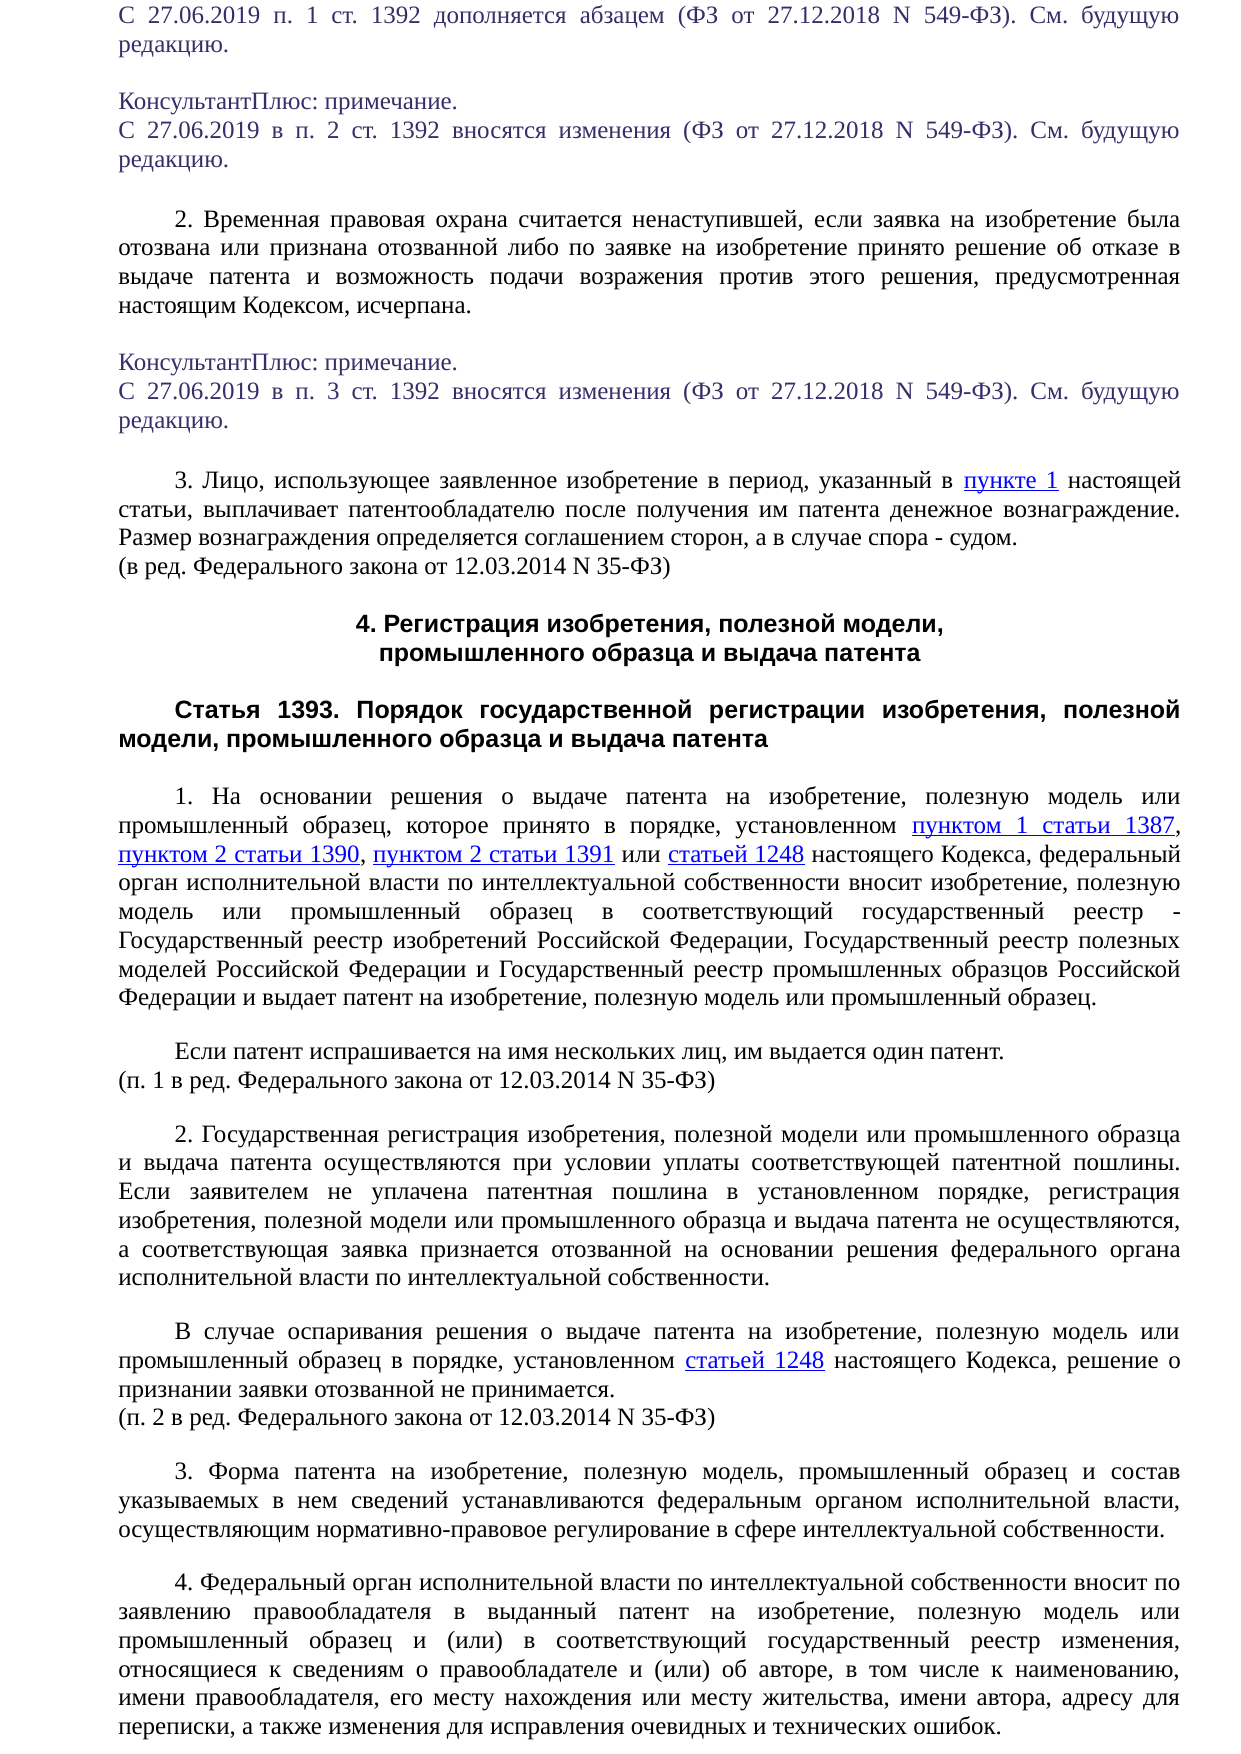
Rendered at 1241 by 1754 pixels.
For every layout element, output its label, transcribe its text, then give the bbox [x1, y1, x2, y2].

text 2. Временная правовая охрана считается ненаступившей, если заявка на изобретение была отозвана или признана отозванной либо по заявке на изобретение принято решение об отказе в выдаче патента и возможность подачи возражения против этого решения, предусмотренная настоящим Кодексом, исчерпана. [118, 204, 1181, 319]
text КонсультантПлюс: примечание. [118, 86, 1181, 115]
text 1. На основании решения о выдаче патента на изобретение, полезную модель или промышленный образец, которое принято в порядке, установленном пунктом 1 статьи 1387, пунктом 2 статьи 1390, пунктом 2 статьи 1391 или статьей 1248 настоящего Кодекса, федеральный орган исполнительной власти по интеллектуальной собственности вносит изобретение, полезную модель или промышленный образец в соответствующий государственный реестр - Государственный реестр изобретений Российской Федерации, Государственный реестр полезных моделей Российской Федерации и Государственный реестр промышленных образцов Российской Федерации и выдает патент на изобретение, полезную модель или промышленный образец. [118, 781, 1181, 1011]
text 3. Лицо, использующее заявленное изобретение в период, указанный в пункте 1 настоящей статьи, выплачивает патентообладателю после получения им патента денежное вознаграждение. Размер вознаграждения определяется соглашением сторон, а в случае спора - судом. [118, 465, 1181, 551]
title Статья 1393. Порядок государственной регистрации изобретения, полезной модели, промышленного образца и выдача патента [118, 695, 1181, 752]
title промышленного образца и выдача патента [118, 637, 1181, 666]
text С 27.06.2019 в п. 3 ст. 1392 вносятся изменения (ФЗ от 27.12.2018 N 549-ФЗ). См. будущую редакцию. [118, 376, 1181, 434]
text 2. Государственная регистрация изобретения, полезной модели или промышленного образца и выдача патента осуществляются при условии уплаты соответствующей патентной пошлины. Если заявителем не уплачена патентная пошлина в установленном порядке, регистрация изобретения, полезной модели или промышленного образца и выдача патента не осуществляются, а соответствующая заявка признается отозванной на основании решения федерального органа исполнительной власти по интеллектуальной собственности. [118, 1119, 1181, 1291]
text 4. Федеральный орган исполнительной власти по интеллектуальной собственности вносит по заявлению правообладателя в выданный патент на изобретение, полезную модель или промышленный образец и (или) в соответствующий государственный реестр изменения, относящиеся к сведениям о правообладателе и (или) об авторе, в том числе к наименованию, имени правообладателя, его месту нахождения или месту жительства, имени автора, адресу для переписки, а также изменения для исправления очевидных и технических ошибок. [118, 1567, 1181, 1740]
title 4. Регистрация изобретения, полезной модели, [118, 609, 1181, 637]
text (п. 1 в ред. Федерального закона от 12.03.2014 N 35-ФЗ) [118, 1065, 1181, 1094]
text С 27.06.2019 в п. 2 ст. 1392 вносятся изменения (ФЗ от 27.12.2018 N 549-ФЗ). См. будущую редакцию. [118, 115, 1181, 172]
text С 27.06.2019 п. 1 ст. 1392 дополняется абзацем (ФЗ от 27.12.2018 N 549-ФЗ). См. будущую редакцию. [118, 0, 1181, 57]
text (в ред. Федерального закона от 12.03.2014 N 35-ФЗ) [118, 551, 1181, 580]
text В случае оспаривания решения о выдаче патента на изобретение, полезную модель или промышленный образец в порядке, установленном статьей 1248 настоящего Кодекса, решение о признании заявки отозванной не принимается. [118, 1316, 1181, 1402]
text (п. 2 в ред. Федерального закона от 12.03.2014 N 35-ФЗ) [118, 1402, 1181, 1431]
text 3. Форма патента на изобретение, полезную модель, промышленный образец и состав указываемых в нем сведений устанавливаются федеральным органом исполнительной власти, осуществляющим нормативно-правовое регулирование в сфере интеллектуальной собственности. [118, 1456, 1181, 1542]
text Если патент испрашивается на имя нескольких лиц, им выдается один патент. [118, 1036, 1181, 1065]
text КонсультантПлюс: примечание. [118, 347, 1181, 376]
